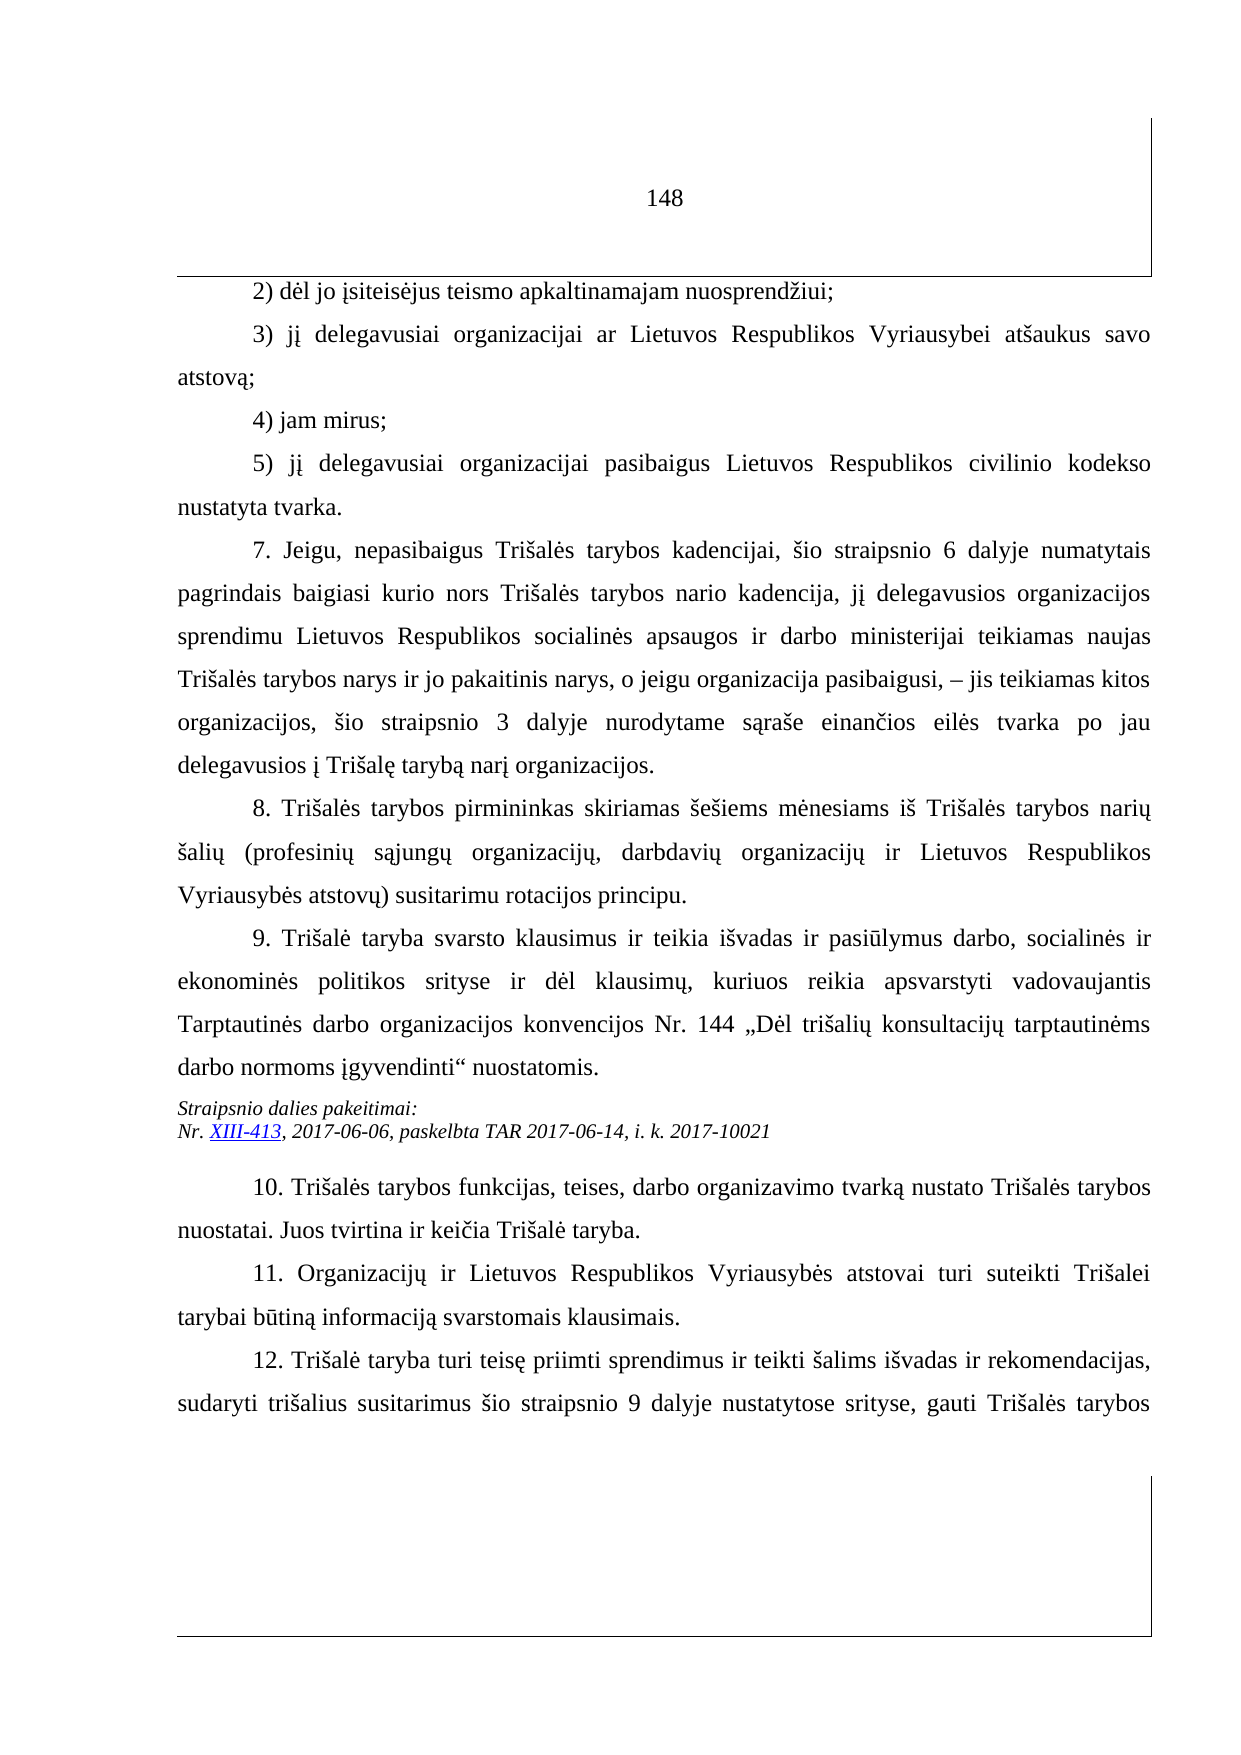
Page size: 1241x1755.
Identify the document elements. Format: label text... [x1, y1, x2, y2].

text Nr. XIII-413, 2017-06-06, paskelbta TAR 2017-06-14, i. k. 2017-10021 [177, 1119, 1152, 1143]
text 7. Jeigu, nepasibaigus Trišalės tarybos kadencijai, šio straipsnio 6 dalyje numatytais pagrindais baigiasi kurio nors Trišalės tarybos nario kadencija, jį delegavusios organizacijos sprendimu Lietuvos Respublikos socialinės apsaugos ir darbo ministerijai teikiamas naujas Trišalės tarybos narys ir jo pakaitinis narys, o jeigu organizacija pasibaigusi, – jis teikiamas kitos organizacijos, šio straipsnio 3 dalyje nurodytame sąraše einančios eilės tvarka po jau delegavusios į Trišalę tarybą narį organizacijos. [177, 535, 1152, 779]
text Straipsnio dalies pakeitimai: [177, 1095, 1152, 1119]
text 12. Trišalė taryba turi teisę priimti sprendimus ir teikti šalims išvadas ir rekomendacijas, sudaryti trišalius susitarimus šio straipsnio 9 dalyje nustatytose srityse, gauti Trišalės tarybos [177, 1345, 1152, 1417]
text 8. Trišalės tarybos pirmininkas skiriamas šešiems mėnesiams iš Trišalės tarybos narių šalių (profesinių sąjungų organizacijų, darbdavių organizacijų ir Lietuvos Respublikos Vyriausybės atstovų) susitarimu rotacijos principu. [177, 793, 1152, 908]
text 11. Organizacijų ir Lietuvos Respublikos Vyriausybės atstovai turi suteikti Trišalei tarybai būtiną informaciją svarstomais klausimais. [177, 1258, 1152, 1330]
text 3) jį delegavusiai organizacijai ar Lietuvos Respublikos Vyriausybei atšaukus savo atstovą; [177, 319, 1152, 391]
text 2) dėl jo įsiteisėjus teismo apkaltinamajam nuosprendžiui; [177, 276, 1152, 305]
text 4) jam mirus; [177, 405, 1152, 434]
text 10. Trišalės tarybos funkcijas, teises, darbo organizavimo tvarką nustato Trišalės tarybos nuostatai. Juos tvirtina ir keičia Trišalė taryba. [177, 1172, 1152, 1244]
text 9. Trišalė taryba svarsto klausimus ir teikia išvadas ir pasiūlymus darbo, socialinės ir ekonominės politikos srityse ir dėl klausimų, kuriuos reikia apsvarstyti vadovaujantis Tarptautinės darbo organizacijos konvencijos Nr. 144 „Dėl trišalių konsultacijų tarptautinėms darbo normoms įgyvendinti“ nuostatomis. [177, 923, 1152, 1081]
text 5) jį delegavusiai organizacijai pasibaigus Lietuvos Respublikos civilinio kodekso nustatyta tvarka. [177, 448, 1152, 520]
